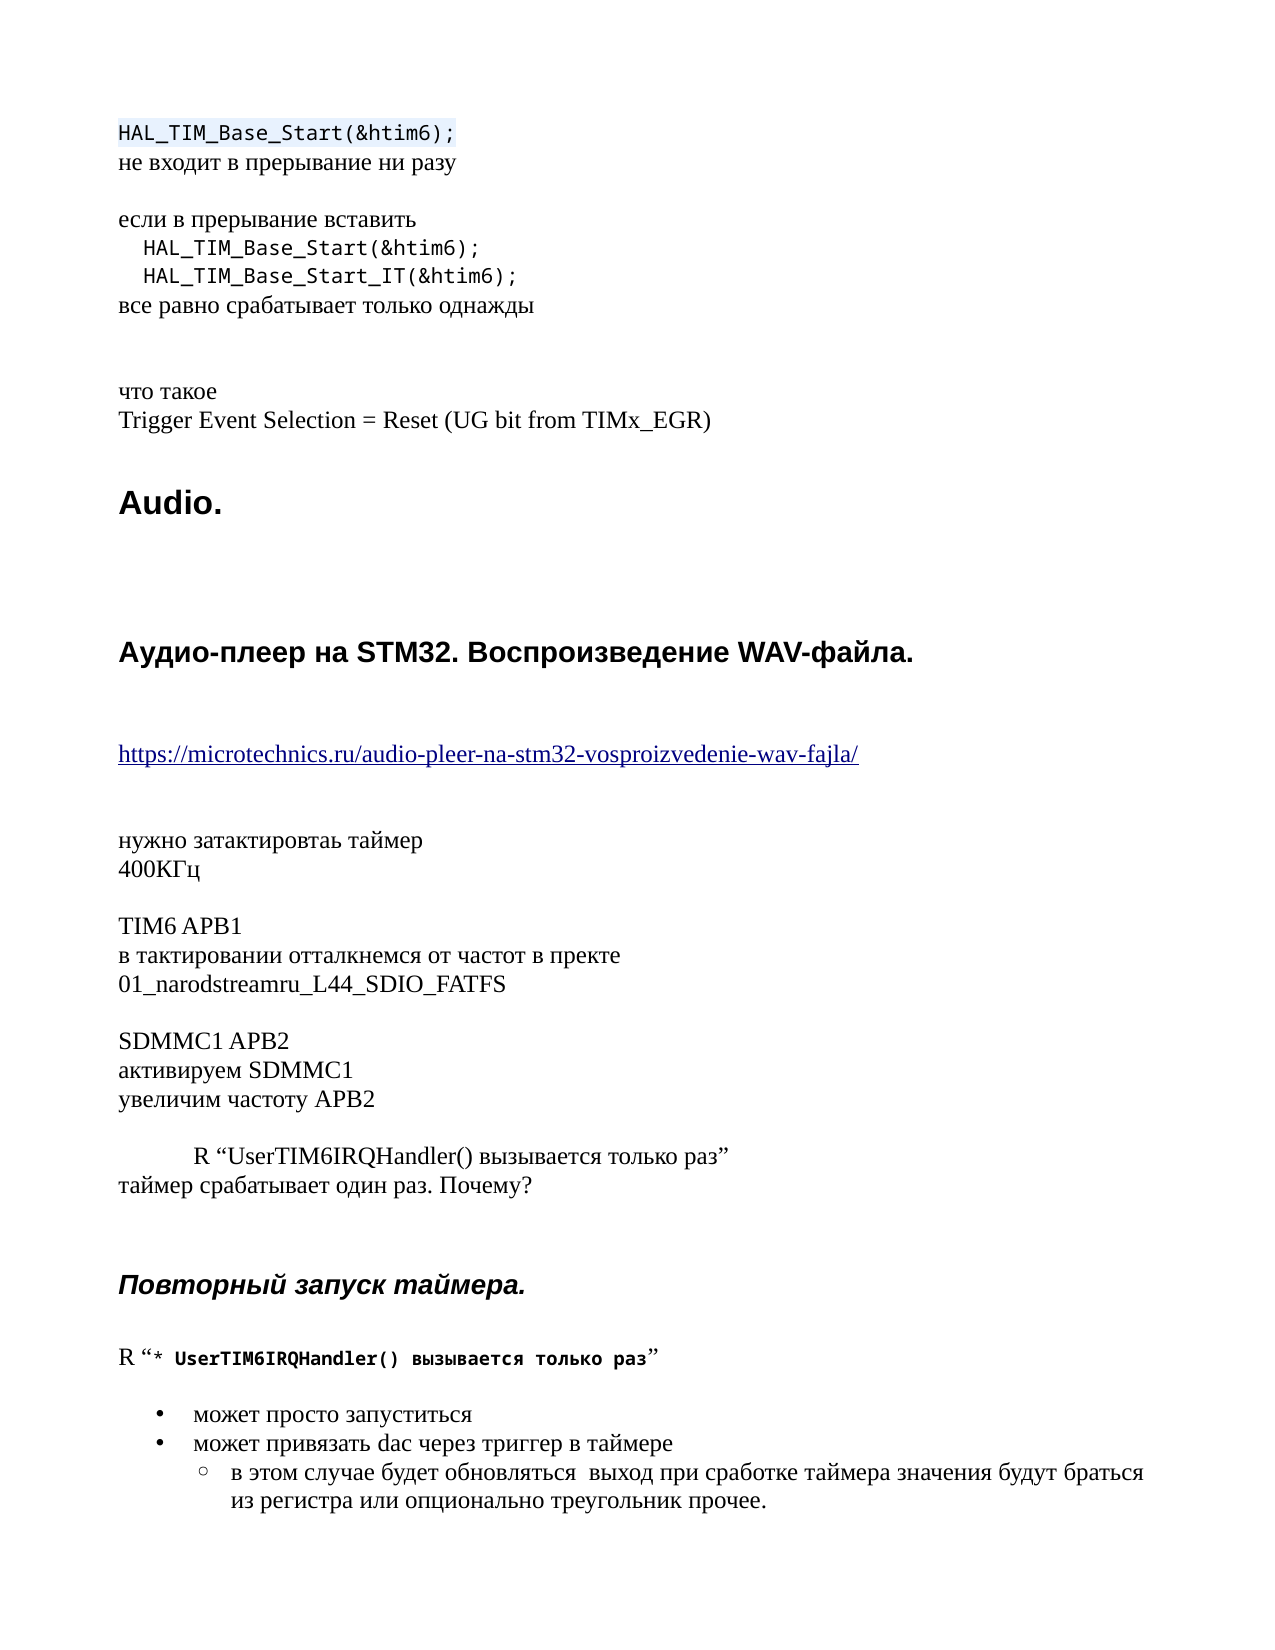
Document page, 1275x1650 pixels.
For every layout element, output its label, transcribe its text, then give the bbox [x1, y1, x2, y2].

text если в прерывание вставить [118, 204, 1157, 233]
text https://microtechnics.ru/audio-pleer-na-stm32-vosproizvedenie-wav-fajla/ [118, 739, 1157, 767]
text R “* UserTIM6IRQHandler() вызывается только раз” [118, 1342, 1157, 1371]
subtitle Повторный запуск таймера. [118, 1269, 1157, 1301]
text 01_narodstreamru_L44_SDIO_FATFS [118, 969, 1157, 997]
text активируем SDMMC1 [118, 1055, 1157, 1084]
text HAL_TIM_Base_Start_IT(&htim6); [118, 261, 1157, 290]
text все равно срабатывает только однажды [118, 290, 1157, 318]
text HAL_TIM_Base_Start(&htim6); [118, 118, 1157, 147]
text что такое [118, 376, 1157, 405]
text таймер срабатывает один раз. Почему? [118, 1170, 1157, 1199]
text увеличим частоту APB2 [118, 1084, 1157, 1112]
subtitle Audio. [118, 483, 1157, 522]
list может привязать daс через триггер в таймере [156, 1428, 1157, 1457]
text R “UserTIM6IRQHandler() вызывается только раз” [118, 1141, 1157, 1170]
text 400КГц [118, 854, 1157, 882]
text нужно затактировтаь таймер [118, 825, 1157, 854]
text не входит в прерывание ни разу [118, 147, 1157, 175]
text в тактировании отталкнемся от частот в пректе [118, 940, 1157, 969]
text TIM6 APB1 [118, 911, 1157, 940]
text HAL_TIM_Base_Start(&htim6); [118, 233, 1157, 261]
text SDMMC1 APB2 [118, 1026, 1157, 1055]
list может просто запуститься [156, 1399, 1157, 1428]
list в этом случае будет обновляться выход при сработке таймера значения будут браться из регистра или опционально треугольник прочее. [193, 1457, 1157, 1514]
subtitle Аудио-плеер на STM32. Воспроизведение WAV-файла. [118, 635, 1157, 669]
text Trigger Event Selection = Reset (UG bit from TIMx_EGR) [118, 405, 1157, 433]
